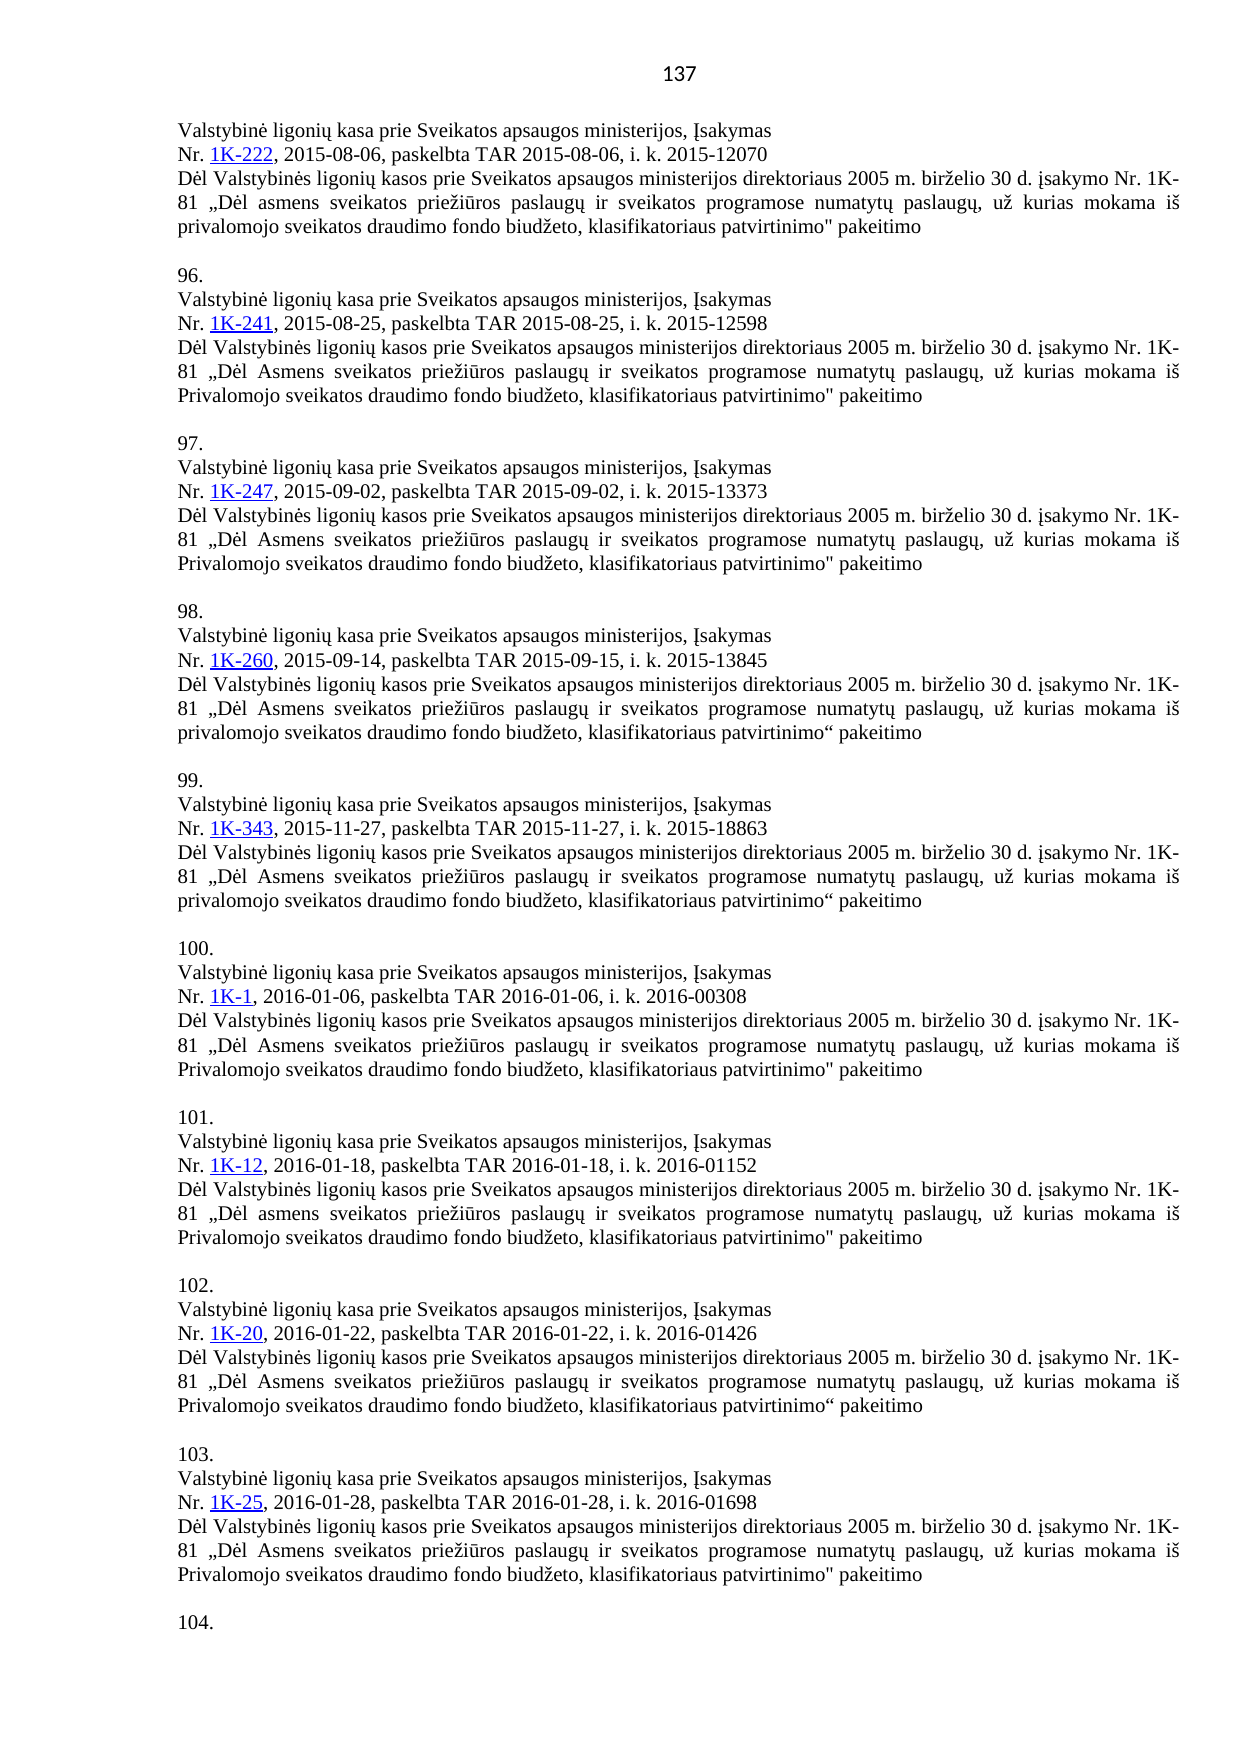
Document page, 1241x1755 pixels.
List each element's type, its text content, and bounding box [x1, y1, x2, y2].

text Nr. 1K-12, 2016-01-18, paskelbta TAR 2016-01-18, i. k. 2016-01152 [177, 1153, 1181, 1177]
text Valstybinė ligonių kasa prie Sveikatos apsaugos ministerijos, Įsakymas [177, 455, 1181, 479]
text Dėl Valstybinės ligonių kasos prie Sveikatos apsaugos ministerijos direktoriaus 2005 m. birželio 30 d. įsakymo Nr. 1K-81 „Dėl Asmens sveikatos priežiūros paslaugų ir sveikatos programose numatytų paslaugų, už kurias mokama iš Privalomojo sveikatos draudimo fondo biudžeto, klasifikatoriaus patvirtinimo" pakeitimo [177, 1008, 1181, 1081]
text Dėl Valstybinės ligonių kasos prie Sveikatos apsaugos ministerijos direktoriaus 2005 m. birželio 30 d. įsakymo Nr. 1K-81 „Dėl asmens sveikatos priežiūros paslaugų ir sveikatos programose numatytų paslaugų, už kurias mokama iš privalomojo sveikatos draudimo fondo biudžeto, klasifikatoriaus patvirtinimo" pakeitimo [177, 166, 1181, 238]
text Dėl Valstybinės ligonių kasos prie Sveikatos apsaugos ministerijos direktoriaus 2005 m. birželio 30 d. įsakymo Nr. 1K-81 „Dėl Asmens sveikatos priežiūros paslaugų ir sveikatos programose numatytų paslaugų, už kurias mokama iš privalomojo sveikatos draudimo fondo biudžeto, klasifikatoriaus patvirtinimo“ pakeitimo [177, 672, 1181, 744]
text 102. [177, 1273, 1181, 1297]
text Valstybinė ligonių kasa prie Sveikatos apsaugos ministerijos, Įsakymas [177, 287, 1181, 311]
text Nr. 1K-247, 2015-09-02, paskelbta TAR 2015-09-02, i. k. 2015-13373 [177, 479, 1181, 503]
text 101. [177, 1105, 1181, 1129]
text Valstybinė ligonių kasa prie Sveikatos apsaugos ministerijos, Įsakymas [177, 1466, 1181, 1490]
text Valstybinė ligonių kasa prie Sveikatos apsaugos ministerijos, Įsakymas [177, 1129, 1181, 1153]
text Dėl Valstybinės ligonių kasos prie Sveikatos apsaugos ministerijos direktoriaus 2005 m. birželio 30 d. įsakymo Nr. 1K-81 „Dėl Asmens sveikatos priežiūros paslaugų ir sveikatos programose numatytų paslaugų, už kurias mokama iš Privalomojo sveikatos draudimo fondo biudžeto, klasifikatoriaus patvirtinimo" pakeitimo [177, 1514, 1181, 1586]
text Nr. 1K-343, 2015-11-27, paskelbta TAR 2015-11-27, i. k. 2015-18863 [177, 816, 1181, 840]
text 103. [177, 1442, 1181, 1466]
text Dėl Valstybinės ligonių kasos prie Sveikatos apsaugos ministerijos direktoriaus 2005 m. birželio 30 d. įsakymo Nr. 1K-81 „Dėl Asmens sveikatos priežiūros paslaugų ir sveikatos programose numatytų paslaugų, už kurias mokama iš privalomojo sveikatos draudimo fondo biudžeto, klasifikatoriaus patvirtinimo“ pakeitimo [177, 840, 1181, 912]
text Nr. 1K-25, 2016-01-28, paskelbta TAR 2016-01-28, i. k. 2016-01698 [177, 1490, 1181, 1514]
text 99. [177, 768, 1181, 792]
text 104. [177, 1610, 1181, 1634]
text 97. [177, 431, 1181, 455]
text Dėl Valstybinės ligonių kasos prie Sveikatos apsaugos ministerijos direktoriaus 2005 m. birželio 30 d. įsakymo Nr. 1K-81 „Dėl Asmens sveikatos priežiūros paslaugų ir sveikatos programose numatytų paslaugų, už kurias mokama iš Privalomojo sveikatos draudimo fondo biudžeto, klasifikatoriaus patvirtinimo" pakeitimo [177, 335, 1181, 407]
text Dėl Valstybinės ligonių kasos prie Sveikatos apsaugos ministerijos direktoriaus 2005 m. birželio 30 d. įsakymo Nr. 1K-81 „Dėl Asmens sveikatos priežiūros paslaugų ir sveikatos programose numatytų paslaugų, už kurias mokama iš Privalomojo sveikatos draudimo fondo biudžeto, klasifikatoriaus patvirtinimo“ pakeitimo [177, 1345, 1181, 1417]
text Valstybinė ligonių kasa prie Sveikatos apsaugos ministerijos, Įsakymas [177, 960, 1181, 984]
text 100. [177, 936, 1181, 960]
text Nr. 1K-241, 2015-08-25, paskelbta TAR 2015-08-25, i. k. 2015-12598 [177, 311, 1181, 335]
text Nr. 1K-1, 2016-01-06, paskelbta TAR 2016-01-06, i. k. 2016-00308 [177, 984, 1181, 1008]
text Dėl Valstybinės ligonių kasos prie Sveikatos apsaugos ministerijos direktoriaus 2005 m. birželio 30 d. įsakymo Nr. 1K-81 „Dėl asmens sveikatos priežiūros paslaugų ir sveikatos programose numatytų paslaugų, už kurias mokama iš Privalomojo sveikatos draudimo fondo biudžeto, klasifikatoriaus patvirtinimo" pakeitimo [177, 1177, 1181, 1249]
text Valstybinė ligonių kasa prie Sveikatos apsaugos ministerijos, Įsakymas [177, 792, 1181, 816]
text Valstybinė ligonių kasa prie Sveikatos apsaugos ministerijos, Įsakymas [177, 1297, 1181, 1321]
text Dėl Valstybinės ligonių kasos prie Sveikatos apsaugos ministerijos direktoriaus 2005 m. birželio 30 d. įsakymo Nr. 1K-81 „Dėl Asmens sveikatos priežiūros paslaugų ir sveikatos programose numatytų paslaugų, už kurias mokama iš Privalomojo sveikatos draudimo fondo biudžeto, klasifikatoriaus patvirtinimo" pakeitimo [177, 503, 1181, 575]
text Valstybinė ligonių kasa prie Sveikatos apsaugos ministerijos, Įsakymas [177, 623, 1181, 647]
text Nr. 1K-260, 2015-09-14, paskelbta TAR 2015-09-15, i. k. 2015-13845 [177, 647, 1181, 672]
text Valstybinė ligonių kasa prie Sveikatos apsaugos ministerijos, Įsakymas [177, 118, 1181, 142]
text 96. [177, 262, 1181, 287]
text Nr. 1K-222, 2015-08-06, paskelbta TAR 2015-08-06, i. k. 2015-12070 [177, 142, 1181, 166]
text Nr. 1K-20, 2016-01-22, paskelbta TAR 2016-01-22, i. k. 2016-01426 [177, 1321, 1181, 1345]
text 98. [177, 599, 1181, 623]
